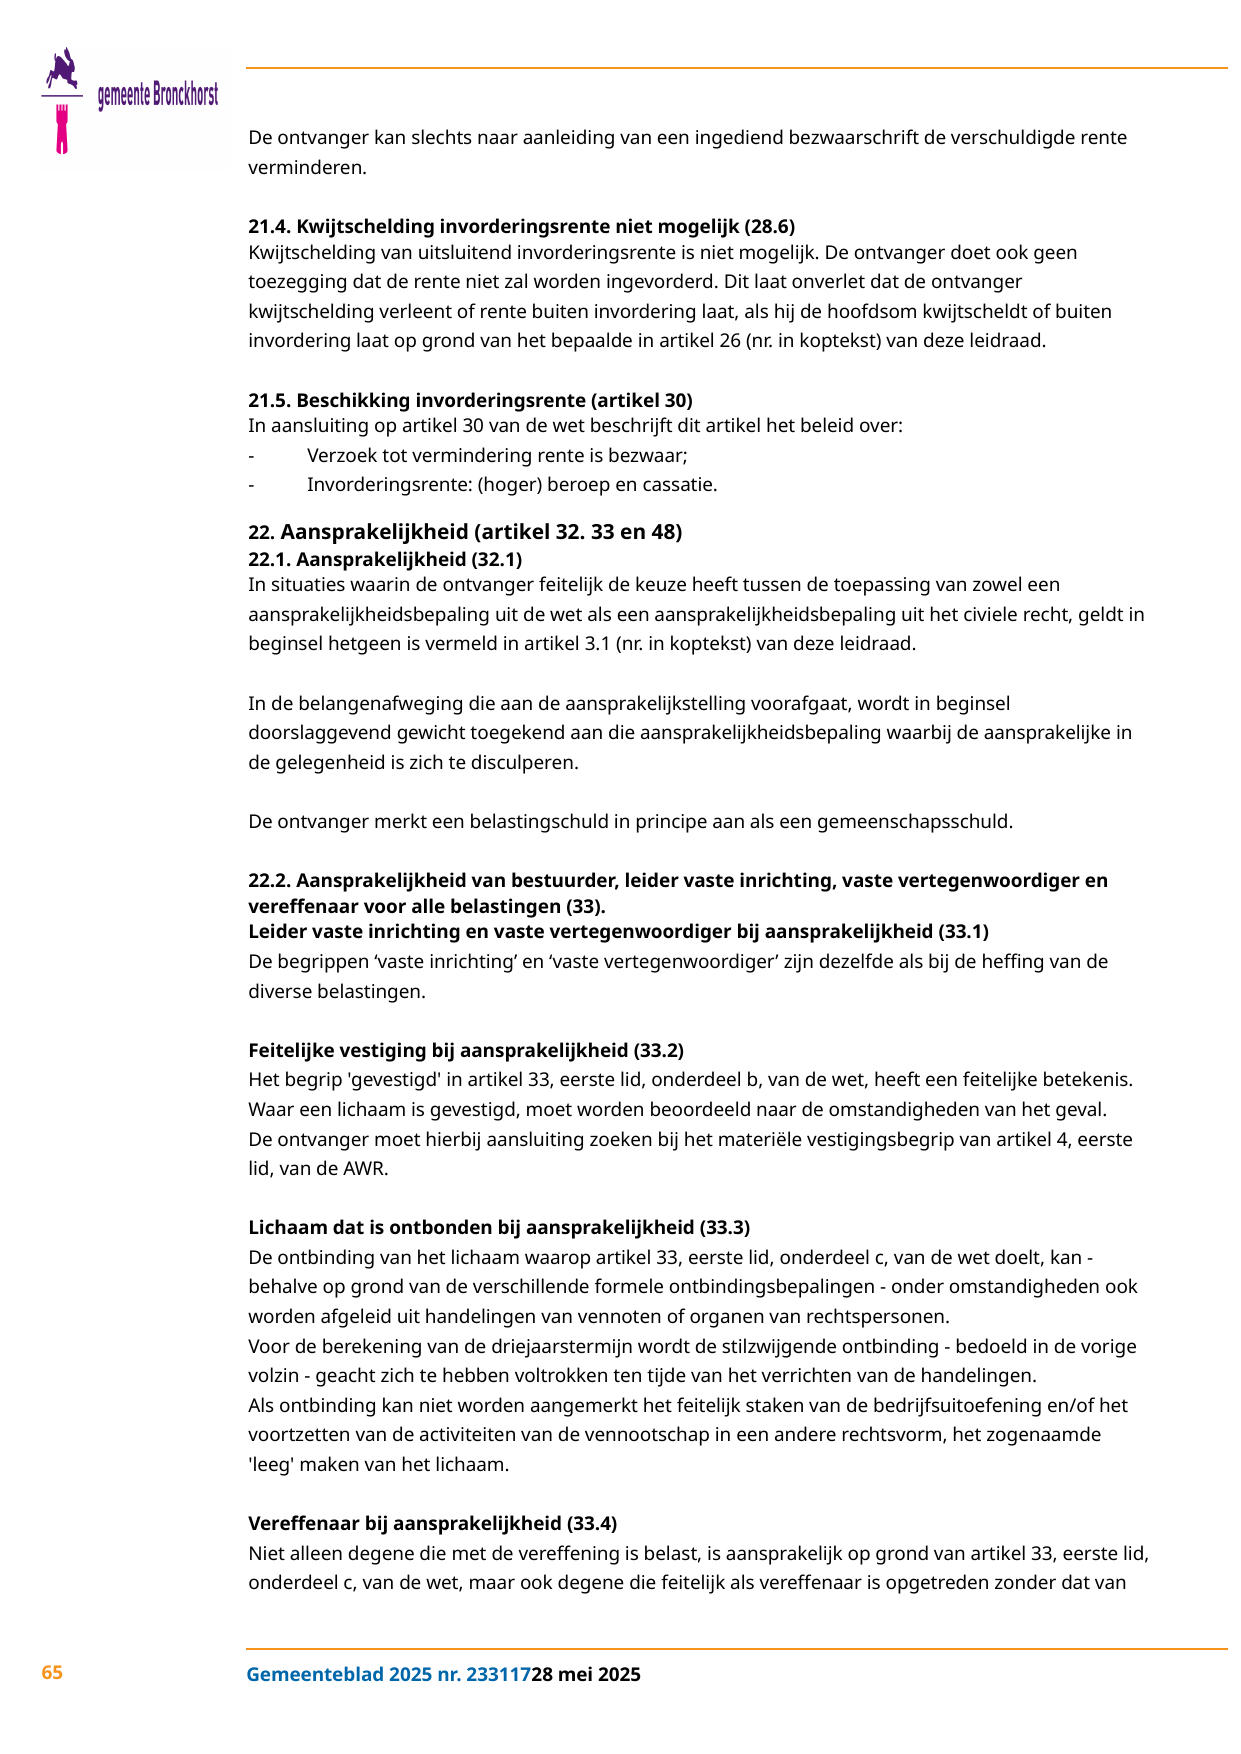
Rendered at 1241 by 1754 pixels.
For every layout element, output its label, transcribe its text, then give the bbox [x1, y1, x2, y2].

text Als ontbinding kan niet worden aangemerkt het feitelijk staken van de bedrijfsuitoefening en/of het voortzetten van de activiteiten van de vennootschap in een andere rechtsvorm, het zogenaamde 'leeg' maken van het lichaam. [248, 1392, 1152, 1477]
text Kwijtschelding van uitsluitend invorderingsrente is niet mogelijk. De ontvanger doet ook geen toezegging dat de rente niet zal worden ingevorderd. Dit laat onverlet dat de ontvanger kwijtschelding verleent of rente buiten invordering laat, als hij de hoofdsom kwijtscheldt of buiten invordering laat op grond van het bepaalde in artikel 26 (nr. in koptekst) van deze leidraad. [248, 239, 1152, 353]
picture [41, 47, 231, 172]
text 22.2. Aansprakelijkheid van bestuurder, leider vaste inrichting, vaste vertegenwoordiger en vereffenaar voor alle belastingen (33). [248, 867, 1152, 919]
text De ontvanger merkt een belastingschuld in principe aan als een gemeenschapsschuld. [248, 808, 1152, 834]
text In de belangenafweging die aan de aansprakelijkstelling voorafgaat, wordt in beginsel doorslaggevend gewicht toegekend aan die aansprakelijkheidsbepaling waarbij de aansprakelijke in de gelegenheid is zich te disculperen. [248, 690, 1152, 775]
text 22. Aansprakelijkheid (artikel 32. 33 en 48) [248, 517, 1152, 546]
text 22.1. Aansprakelijkheid (32.1) [248, 546, 1152, 571]
text Feitelijke vestiging bij aansprakelijkheid (33.2) [248, 1037, 1152, 1063]
text 21.5. Beschikking invorderingsrente (artikel 30) [248, 387, 1152, 412]
list Verzoek tot vermindering rente is bezwaar; [248, 442, 1152, 468]
text De ontvanger moet hierbij aansluiting zoeken bij het materiële vestigingsbegrip van artikel 4, eerste lid, van de AWR. [248, 1126, 1152, 1181]
text Lichaam dat is ontbonden bij aansprakelijkheid (33.3) [248, 1214, 1152, 1240]
text Voor de berekening van de driejaarstermijn wordt de stilzwijgende ontbinding - bedoeld in de vorige volzin - geacht zich te hebben voltrokken ten tijde van het verrichten van de handelingen. [248, 1333, 1152, 1388]
text De ontvanger kan slechts naar aanleiding van een ingediend bezwaarschrift de verschuldigde rente verminderen. [248, 124, 1152, 180]
text In aansluiting op artikel 30 van de wet beschrijft dit artikel het beleid over: [248, 412, 1152, 438]
text Vereffenaar bij aansprakelijkheid (33.4) [248, 1510, 1152, 1536]
text 21.4. Kwijtschelding invorderingsrente niet mogelijk (28.6) [248, 213, 1152, 239]
list Invorderingsrente: (hoger) beroep en cassatie. [248, 472, 1152, 497]
text De ontbinding van het lichaam waarop artikel 33, eerste lid, onderdeel c, van de wet doelt, kan - behalve op grond van de verschillende formele ontbindingsbepalingen - onder omstandigheden ook worden afgeleid uit handelingen van vennoten of organen van rechtspersonen. [248, 1244, 1152, 1329]
text Het begrip 'gevestigd' in artikel 33, eerste lid, onderdeel b, van de wet, heeft een feitelijke betekenis. Waar een lichaam is gevestigd, moet worden beoordeeld naar de omstandigheden van het geval. [248, 1067, 1152, 1122]
text In situaties waarin de ontvanger feitelijk de keuze heeft tussen de toepassing van zowel een aansprakelijkheidsbepaling uit de wet als een aansprakelijkheidsbepaling uit het civiele recht, geldt in beginsel hetgeen is vermeld in artikel 3.1 (nr. in koptekst) van deze leidraad. [248, 571, 1152, 656]
text De begrippen ‘vaste inrichting’ en ‘vaste vertegenwoordiger’ zijn dezelfde als bij de heffing van de diverse belastingen. [248, 948, 1152, 1004]
text Leider vaste inrichting en vaste vertegenwoordiger bij aansprakelijkheid (33.1) [248, 919, 1152, 944]
text Niet alleen degene die met de vereffening is belast, is aansprakelijk op grond van artikel 33, eerste lid, onderdeel c, van de wet, maar ook degene die feitelijk als vereffenaar is opgetreden zonder dat van [248, 1540, 1152, 1595]
